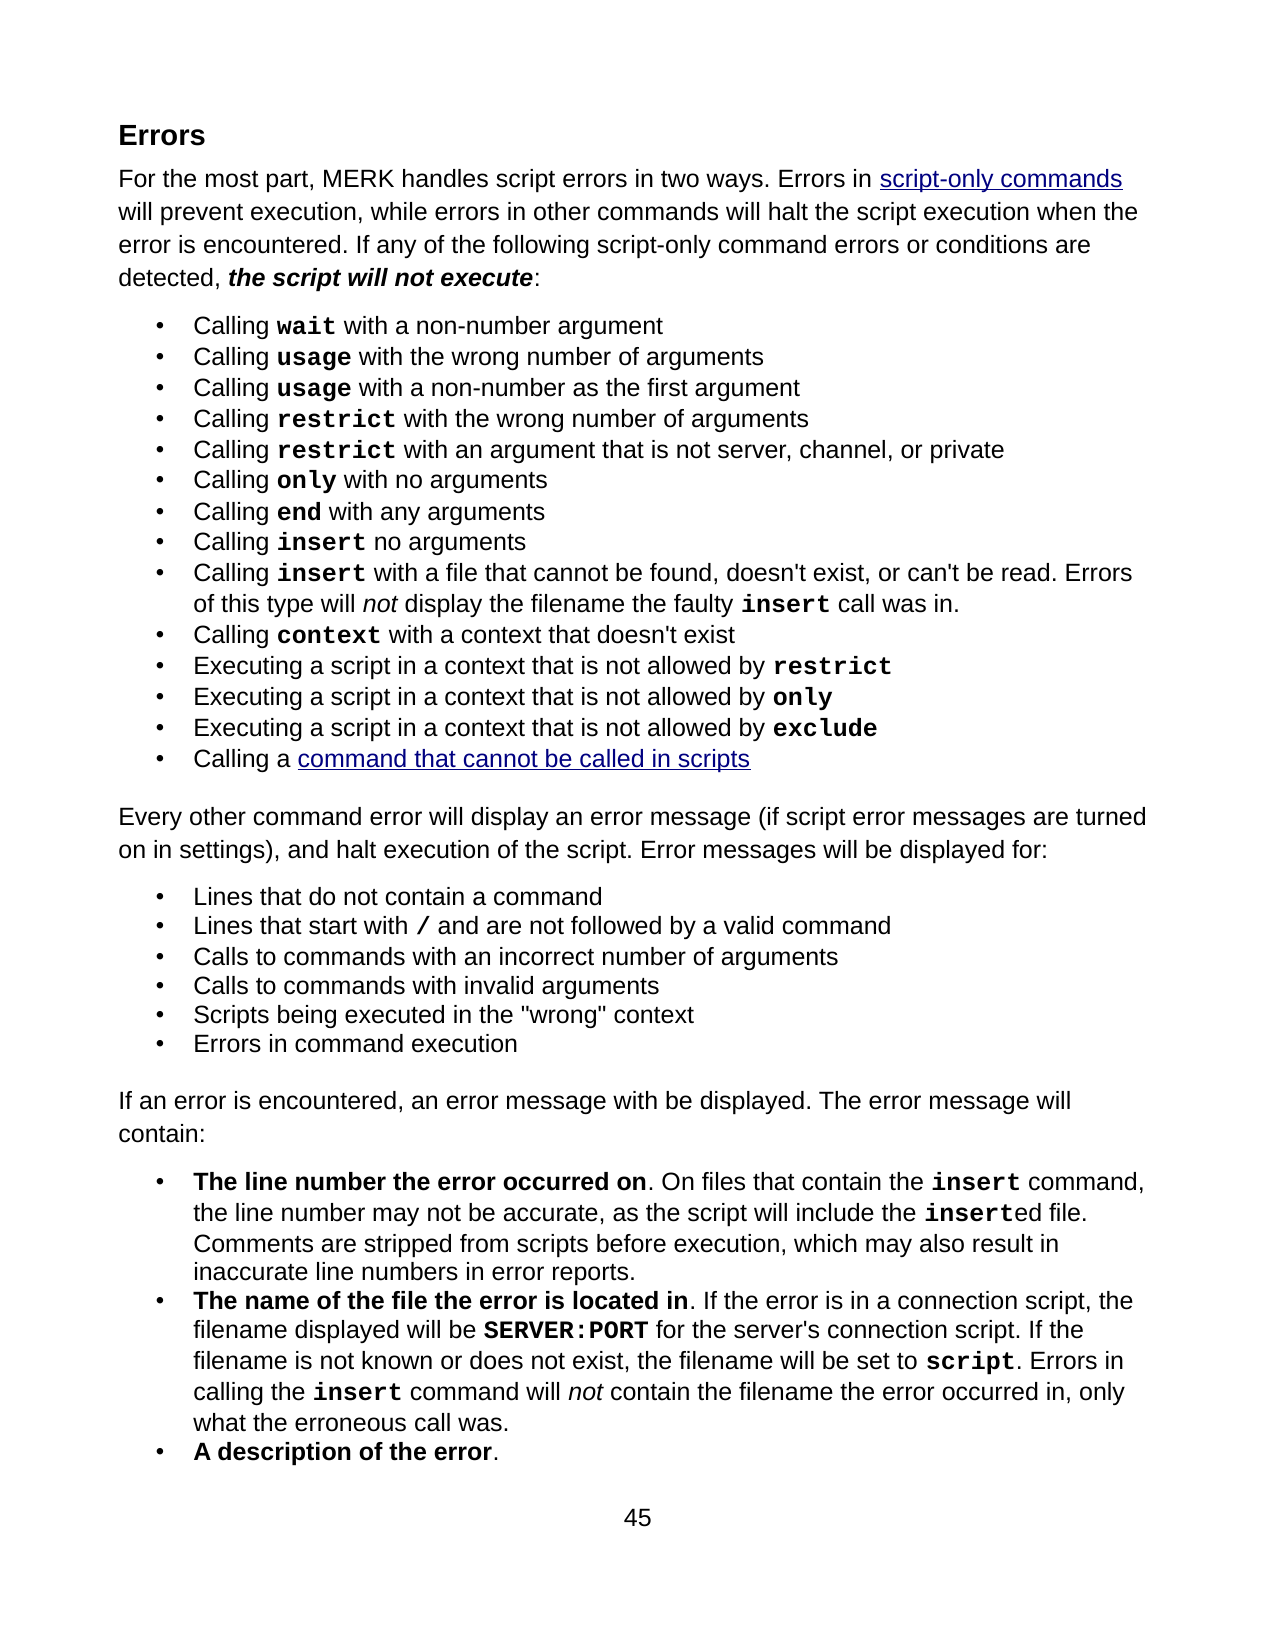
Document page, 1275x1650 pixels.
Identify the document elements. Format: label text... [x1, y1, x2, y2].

list Calling a command that cannot be called in scripts [156, 744, 1157, 773]
list Calling context with a context that doesn't exist [156, 620, 1157, 651]
text For the most part, MERK handles script errors in two ways. Errors in script-only commands will prevent execution, while errors in other commands will halt the script execution when the error is encountered. If any of the following script-only command errors or conditions are detected, the script will not execute: [118, 164, 1157, 292]
list Calls to commands with invalid arguments [156, 971, 1157, 1000]
list Calling restrict with an argument that is not server, channel, or private [156, 434, 1157, 466]
list Executing a script in a context that is not allowed by restrict [156, 651, 1157, 682]
text If an error is encountered, an error message with be displayed. The error message will contain: [118, 1086, 1157, 1148]
list Executing a script in a context that is not allowed by exclude [156, 713, 1157, 744]
list Lines that start with / and are not followed by a valid command [156, 911, 1157, 942]
list The line number the error occurred on. On files that contain the insert command, the line number may not be accurate, as the script will include the inserted file. Comments are stripped from scripts before execution, which may also result in inaccurate line numbers in error reports. [156, 1167, 1157, 1286]
text Every other command error will display an error message (if script error messages are turned on in settings), and halt execution of the script. Error messages will be displayed for: [118, 802, 1157, 863]
list Calling usage with a non-number as the first argument [156, 373, 1157, 404]
list Calling restrict with the wrong number of arguments [156, 404, 1157, 434]
list Calling wait with a non-number argument [156, 311, 1157, 342]
list Calling insert no arguments [156, 527, 1157, 558]
list Lines that do not contain a command [156, 882, 1157, 911]
list Calls to commands with an incorrect number of arguments [156, 942, 1157, 971]
list Executing a script in a context that is not allowed by only [156, 682, 1157, 713]
list Errors in command execution [156, 1028, 1157, 1086]
list A description of the error. [156, 1437, 1157, 1465]
list Calling only with no arguments [156, 466, 1157, 496]
list The name of the file the error is located in. If the error is in a connection script, the filename displayed will be SERVER:PORT for the server's connection script. If the filename is not known or does not exist, the filename will be set to script. Errors in calling the insert command will not contain the filename the error occurred in, only what the erroneous call was. [156, 1286, 1157, 1437]
subtitle Errors [118, 118, 1157, 152]
list Calling usage with the wrong number of arguments [156, 342, 1157, 373]
list Calling insert with a file that cannot be found, doesn't exist, or can't be read. Errors of this type will not display the filename the faulty insert call was in. [156, 558, 1157, 620]
list Calling end with any arguments [156, 496, 1157, 527]
list Scripts being executed in the "wrong" context [156, 1000, 1157, 1028]
